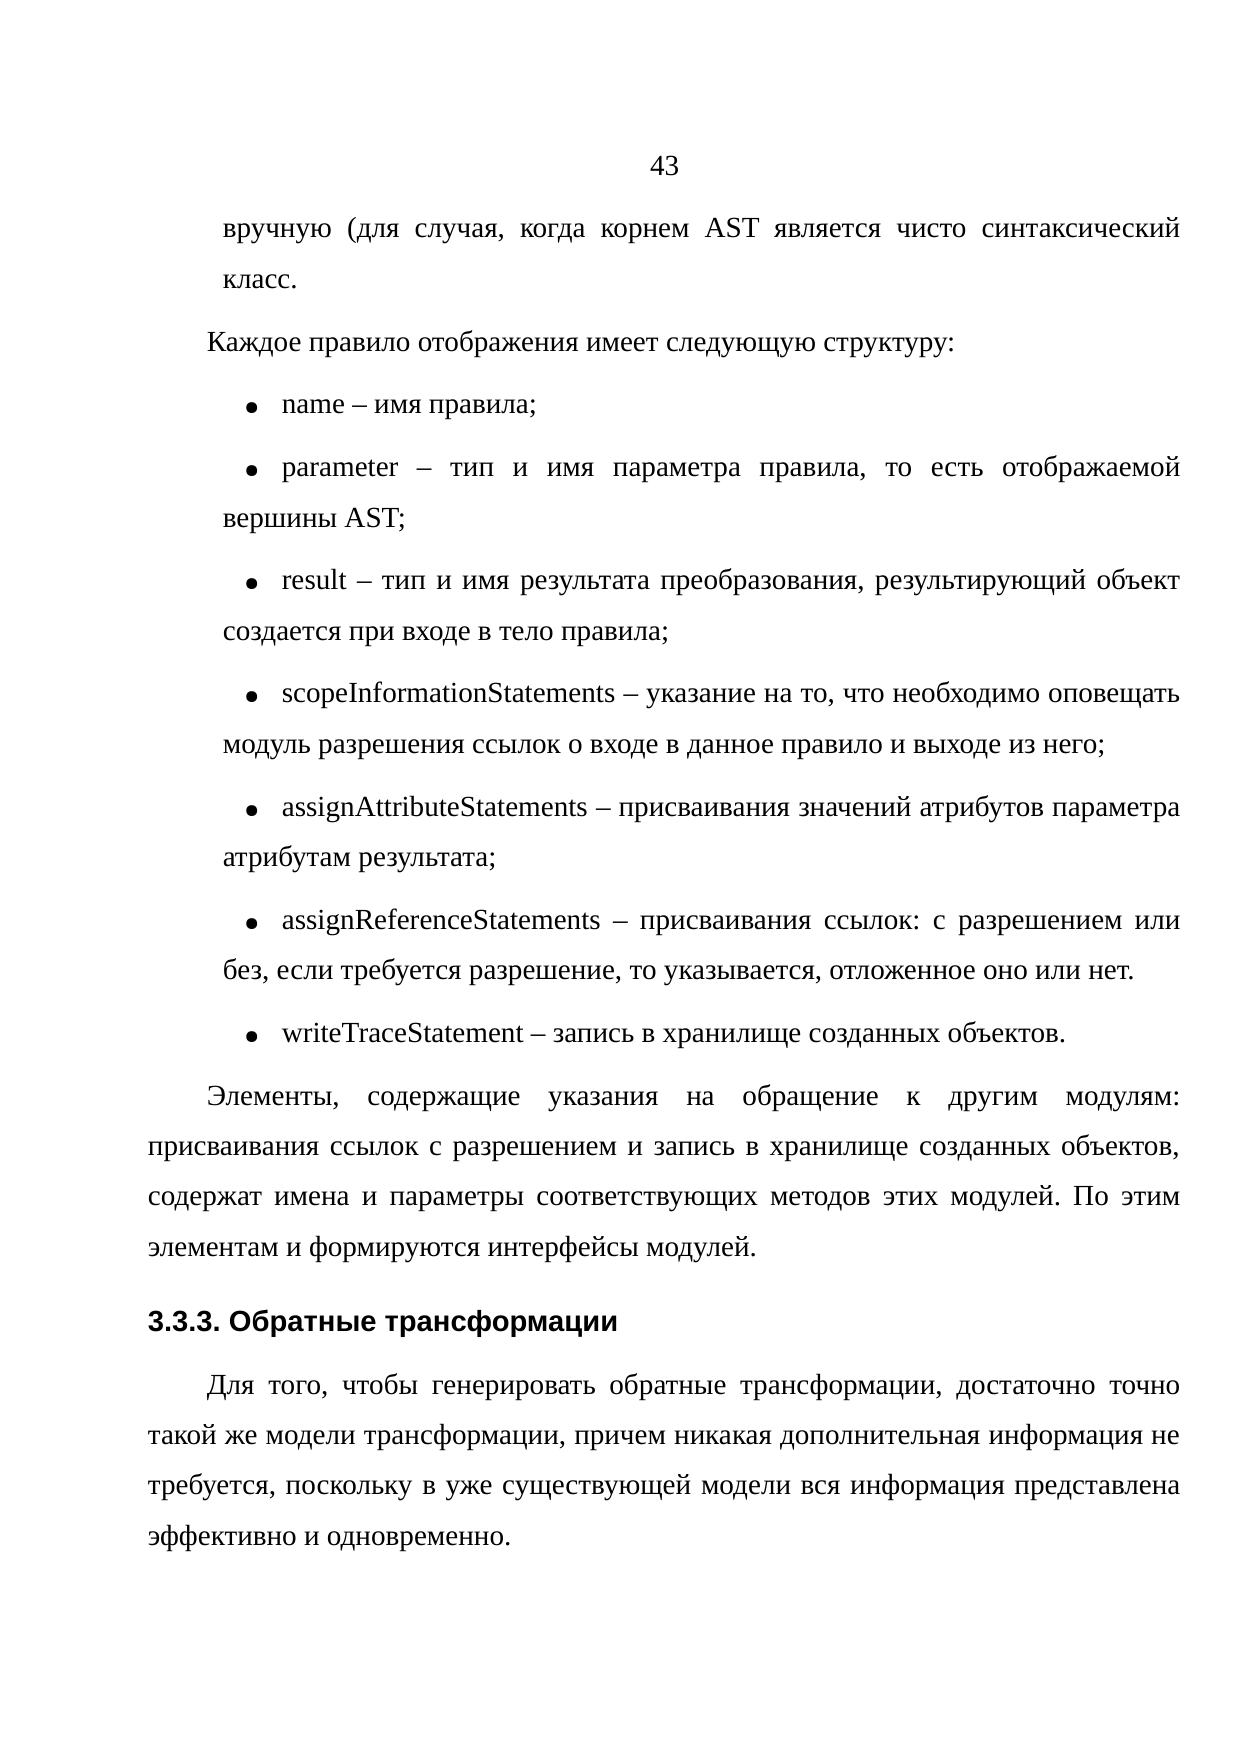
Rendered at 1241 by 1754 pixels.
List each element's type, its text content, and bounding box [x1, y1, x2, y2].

list result – тип и имя результата преобразования, результирующий объект создается при входе в тело правила; [185, 562, 1181, 646]
list вручную (для случая, когда корнем AST является чисто синтаксический класс. [185, 211, 1181, 294]
list assignReferenceStatements – присваивания ссылок: с разрешением или без, если требуется разрешение, то указывается, отложенное оно или нет. [185, 902, 1181, 986]
subtitle Обратные трансформации [148, 1304, 1181, 1338]
list assignAttributeStatements – присваивания значений атрибутов параметра атрибутам результата; [185, 789, 1181, 873]
text Каждое правило отображения имеет следующую структуру: [148, 324, 1181, 357]
list name – имя правила; [185, 387, 1181, 420]
list parameter – тип и имя параметра правила, то есть отображаемой вершины AST; [185, 449, 1181, 533]
text Элементы, содержащие указания на обращение к другим модулям: присваивания ссылок с разрешением и запись в хранилище созданных объектов, содержат имена и параметры соответствующих методов этих модулей. По этим элементам и формируются интерфейсы модулей. [148, 1078, 1181, 1262]
list writeTraceStatement – запись в хранилище созданных объектов. [185, 1015, 1181, 1048]
text Для того, чтобы генерировать обратные трансформации, достаточно точно такой же модели трансформации, причем никакая дополнительная информация не требуется, поскольку в уже существующей модели вся информация представлена эффективно и одновременно. [148, 1367, 1181, 1551]
list scopeInformationStatements – указание на то, что необходимо оповещать модуль разрешения ссылок о входе в данное правило и выходе из него; [185, 676, 1181, 759]
